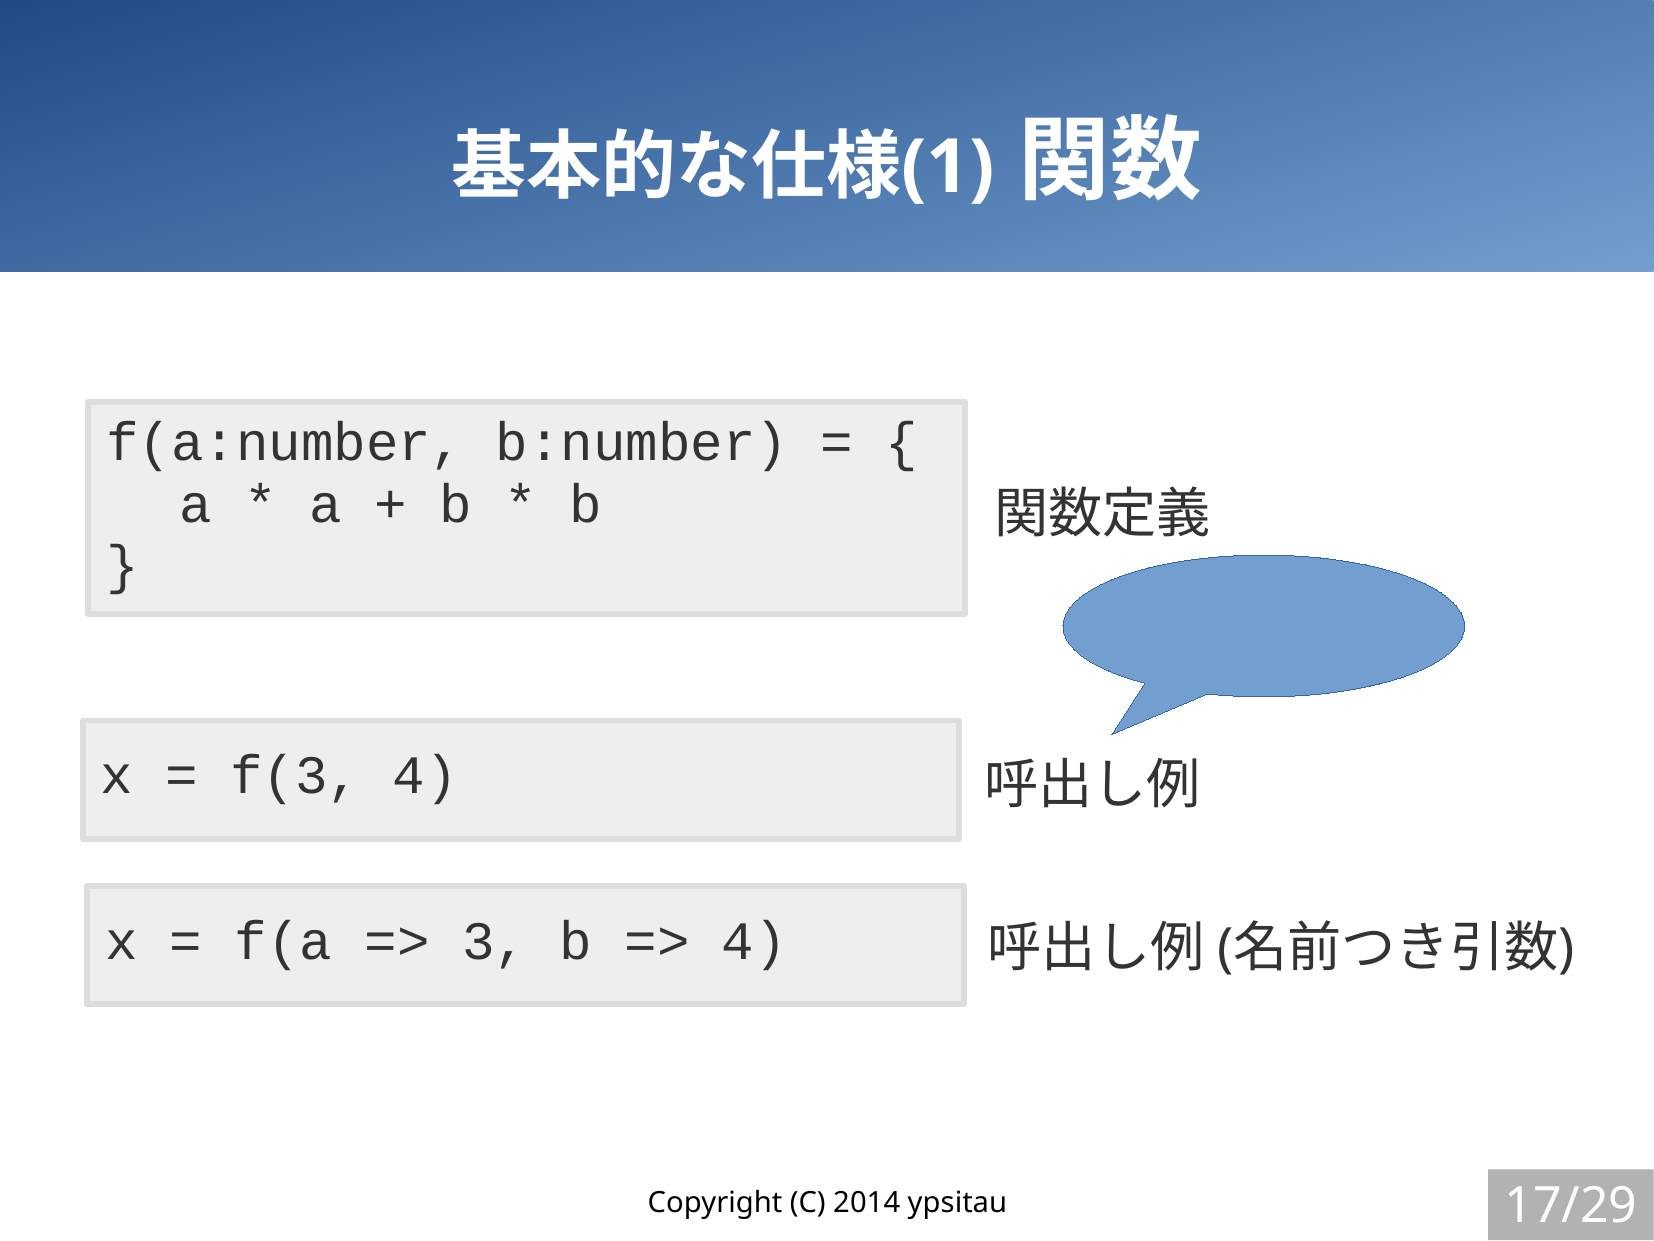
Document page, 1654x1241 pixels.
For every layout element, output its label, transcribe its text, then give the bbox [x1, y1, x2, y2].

text_box [1062, 555, 1465, 735]
text_box x = f(a => 3, b => 4) [87, 885, 964, 1004]
text_box x = f(3, 4) [82, 720, 954, 839]
text_box 呼出し例 [954, 720, 1493, 839]
text_box 呼出し例 (名前つき引数) [964, 885, 1597, 1001]
text_box 関数定義 [964, 404, 1497, 615]
title 基本的な仕様(1) 関数 [82, 49, 1571, 257]
text_box f(a:number, b:number) = { a * a + b * b } [88, 401, 965, 615]
